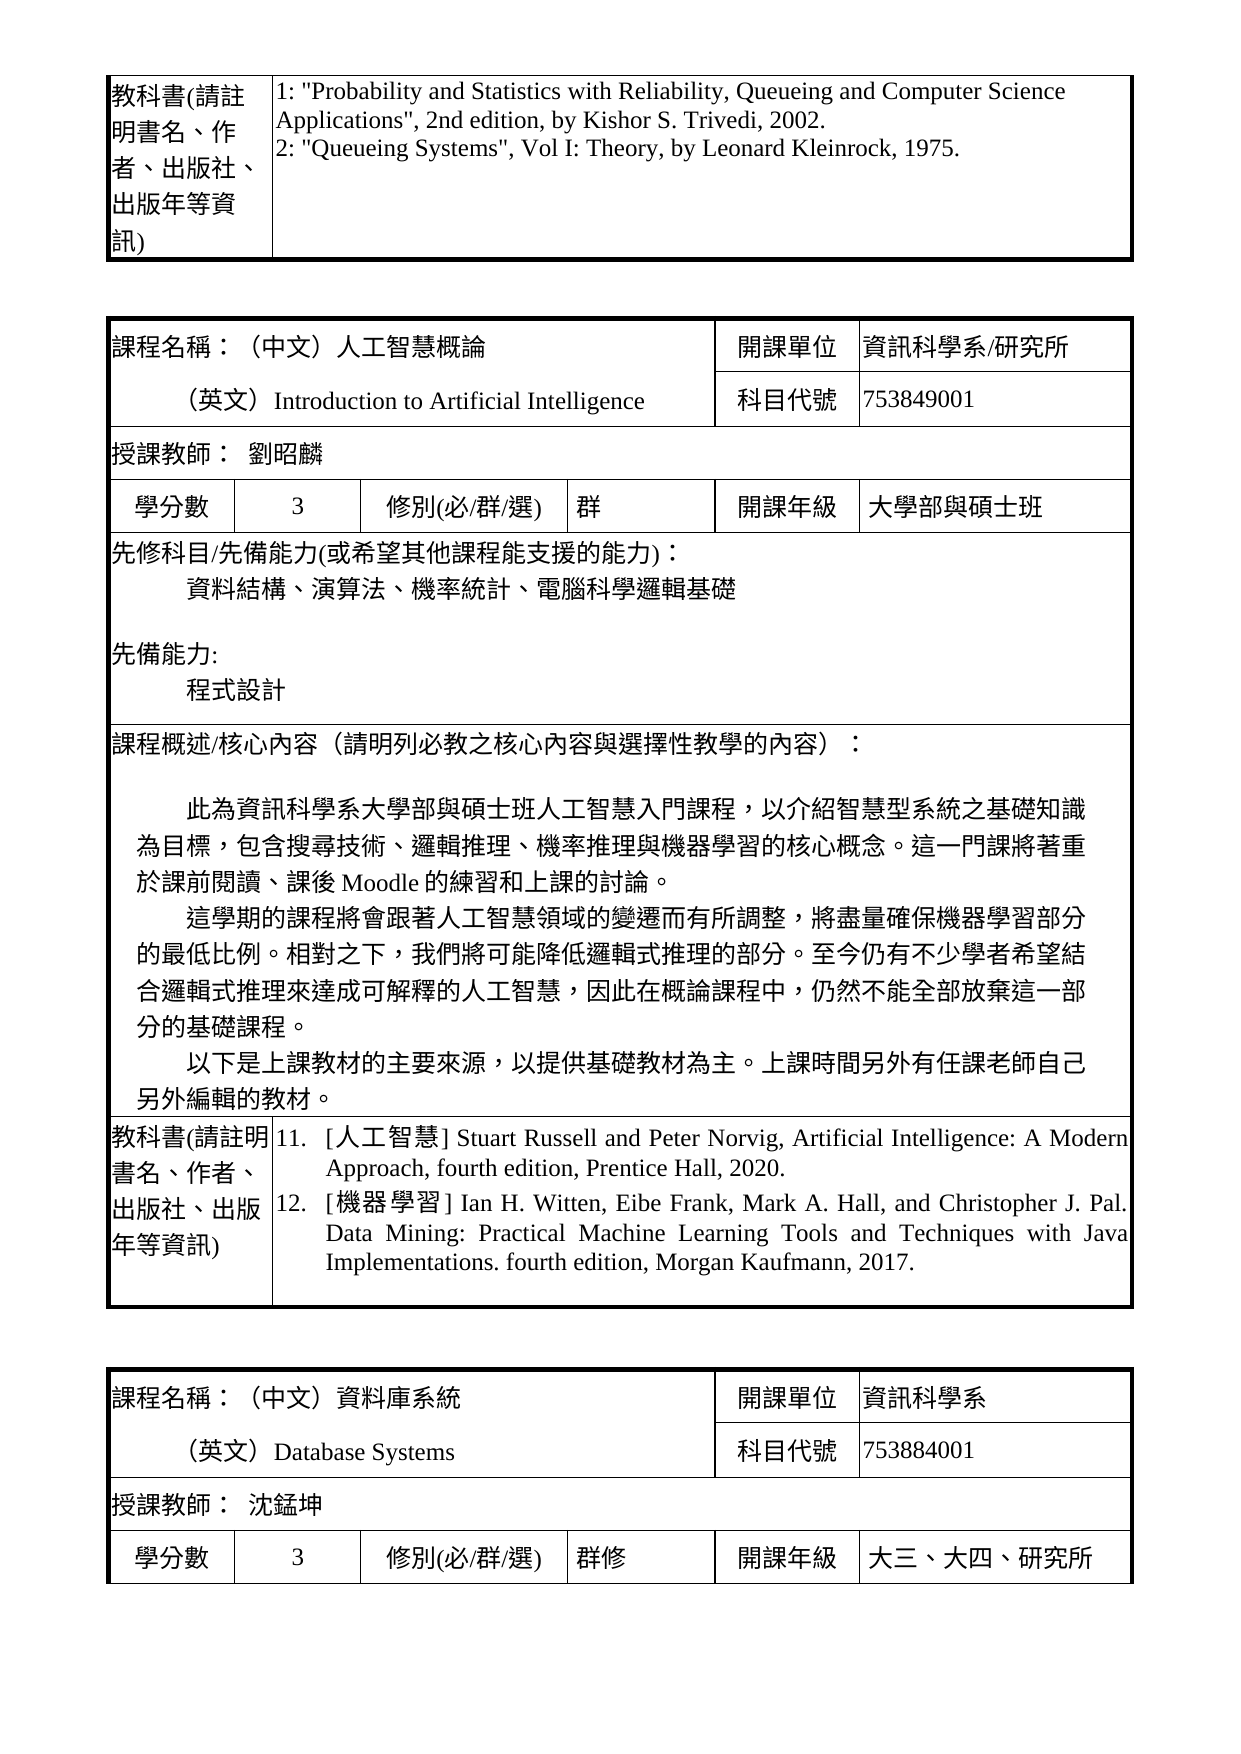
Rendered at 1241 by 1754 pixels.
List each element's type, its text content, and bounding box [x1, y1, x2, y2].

table_cell 大三、大四、研究所 [860, 1531, 1130, 1583]
table_cell 1: "Probability and Statistics with Reliability, Queueing and Computer Science Applications", 2nd edition, by Kishor S. Trivedi, 2002. 2: "Queueing Systems", Vol I: Theory, by Leonard Kleinrock, 1975. [273, 76, 1130, 257]
table_cell 大學部與碩士班 [860, 480, 1130, 532]
table_cell 3 [235, 1531, 360, 1583]
table_header 資訊科學系/研究所 [860, 321, 1130, 371]
table_cell 授課教師： 沈錳坤 [111, 1478, 1130, 1530]
table_header 課程名稱：（中文）人工智慧概論 [111, 321, 714, 371]
table_cell 3 [235, 480, 360, 532]
table_cell 學分數 [111, 480, 234, 532]
table_cell 開課年級 [716, 1531, 859, 1583]
table_header 課程名稱：（中文）資料庫系統 [111, 1372, 714, 1422]
table_cell 開課年級 [716, 480, 859, 532]
table_cell [人工智慧] Stuart Russell and Peter Norvig, Artificial Intelligence: A Modern Approach, fourth edition, Prentice Hall, 2020. [機器學習] Ian H. Witten, Eibe Frank, Mark A. Hall, and Christopher J. Pal. Data Mining: Practical Machine Learning Tools and Techniques with Java Implementations. fourth edition, Morgan Kaufmann, 2017. [273, 1117, 1130, 1304]
table_cell 科目代號 [716, 1423, 859, 1477]
table_header 資訊科學系 [860, 1372, 1130, 1422]
table_cell 群 [568, 480, 714, 532]
table_cell 教科書(請註明書名、作者、出版社、出版年等資訊) [111, 1117, 272, 1304]
table_cell 群修 [568, 1531, 714, 1583]
table_cell 授課教師： 劉昭麟 [111, 427, 1130, 479]
table_cell 修別(必/群/選) [361, 1531, 567, 1583]
table_cell 課程概述/核心內容（請明列必教之核心內容與選擇性教學的內容）： 此為資訊科學系大學部與碩士班人工智慧入門課程，以介紹智慧型系統之基礎知識為目標，包含搜尋技術、邏輯推理、機率推理與機器學習的核心概念。這一門課將著重於課前閱讀、課後Moodle的練習和上課的討論。 這學期的課程將會跟著人工智慧領域的變遷而有所調整，將盡量確保機器學習部分的最低比例。相對之下，我們將可能降低邏輯式推理的部分。至今仍有不少學者希望結合邏輯式推理來達成可解釋的人工智慧，因此在概論課程中，仍然不能全部放棄這一部分的基礎課程。 以下是上課教材的主要來源，以提供基礎教材為主。上課時間另外有任課老師自己另外編輯的教材。 [111, 725, 1130, 1116]
table_cell 修別(必/群/選) [361, 480, 567, 532]
table_cell （英文）Introduction to Artificial Intelligence [111, 371, 714, 426]
table_header 開課單位 [716, 321, 859, 371]
table_cell 753849001 [860, 372, 1130, 426]
table_cell 753884001 [860, 1423, 1130, 1477]
table_cell 科目代號 [716, 372, 859, 426]
table_cell 教科書(請註明書名、作者、出版社、出版年等資訊) [111, 76, 272, 257]
table_cell （英文）Database Systems [111, 1422, 714, 1477]
table_cell 先修科目/先備能力(或希望其他課程能支援的能力)： 資料結構、演算法、機率統計、電腦科學邏輯基礎 先備能力: 程式設計 [111, 533, 1130, 724]
table_cell 學分數 [111, 1531, 234, 1583]
table_header 開課單位 [716, 1372, 859, 1422]
